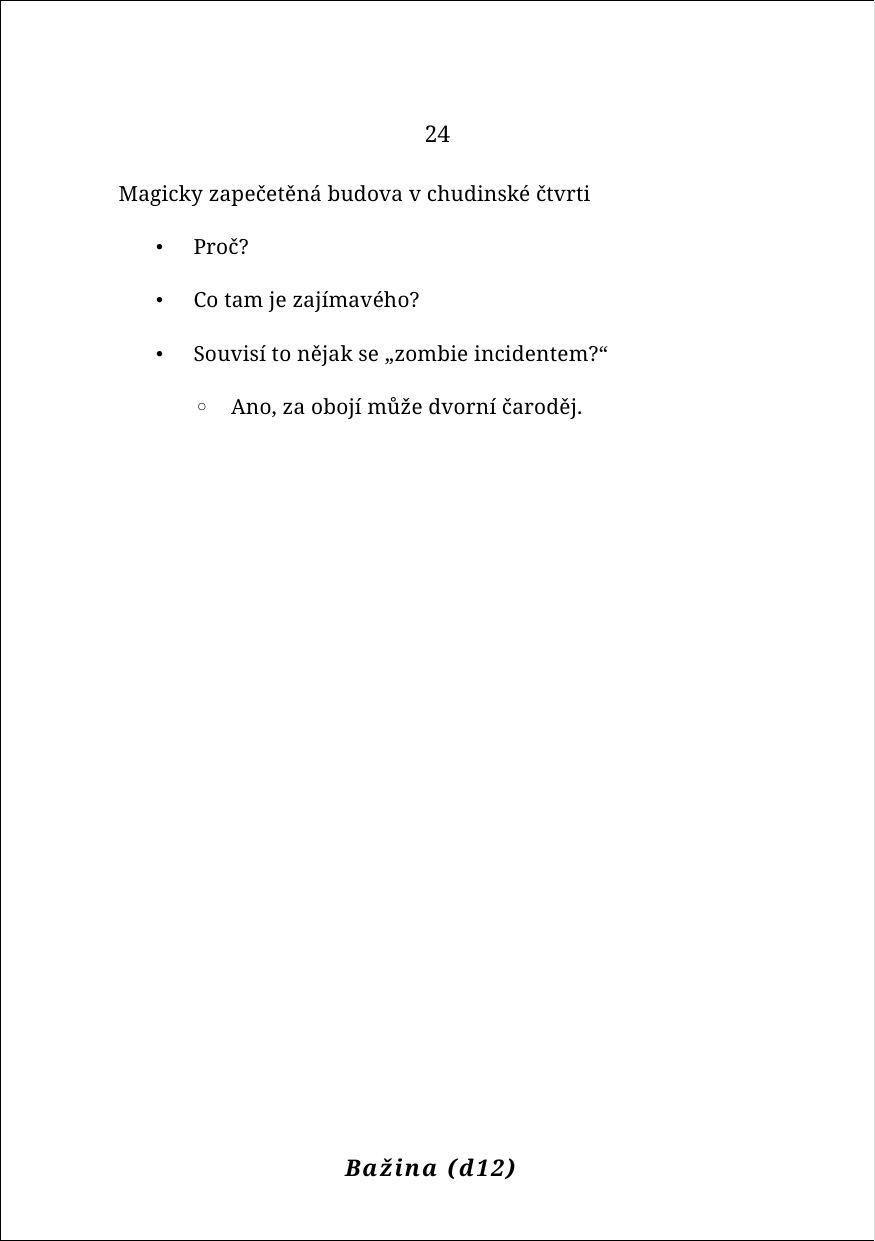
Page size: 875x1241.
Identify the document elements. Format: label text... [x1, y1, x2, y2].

list Souvisí to nějak se „zombie incidentem?“ [156, 339, 756, 367]
list Proč? [156, 232, 756, 261]
text Magicky zapečetěná budova v chudinské čtvrti [118, 179, 756, 207]
list Co tam je zajímavého? [156, 285, 756, 314]
list Ano, za obojí může dvorní čaroděj. [193, 392, 756, 420]
